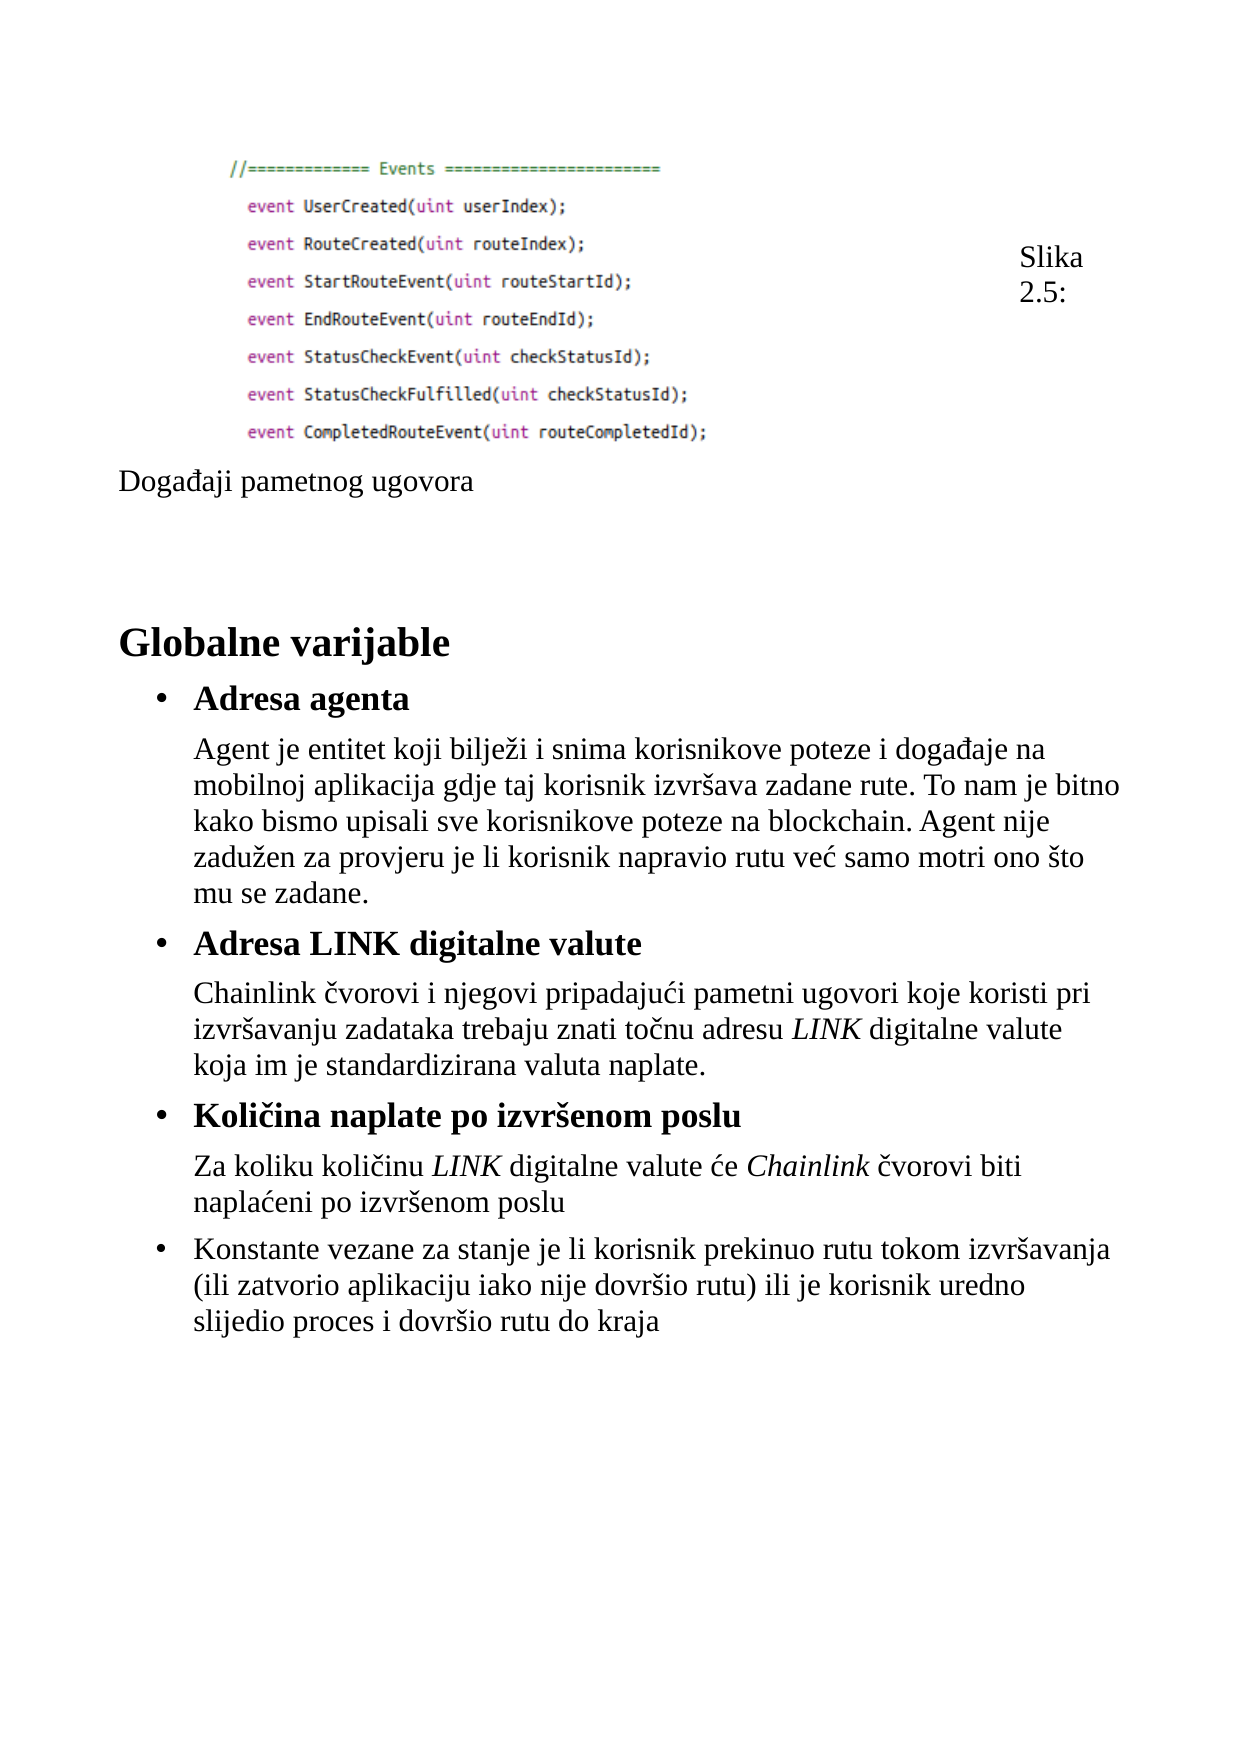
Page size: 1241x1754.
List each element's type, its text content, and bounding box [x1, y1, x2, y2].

list Za koliku količinu LINK digitalne valute će Chainlink čvorovi biti naplaćeni po izvršenom poslu [156, 1147, 1122, 1219]
list Agent je entitet koji bilježi i snima korisnikove poteze i događaje na mobilnoj aplikacija gdje taj korisnik izvršava zadane rute. To nam je bitno kako bismo upisali sve korisnikove poteze na blockchain. Agent nije zadužen za provjeru je li korisnik napravio rutu već samo motri ono što mu se zadane. [156, 730, 1122, 910]
picture [212, 142, 1019, 463]
list Adresa agenta [156, 677, 1122, 718]
text Globalne varijable [118, 618, 1122, 666]
list Chainlink čvorovi i njegovi pripadajući pametni ugovori koje koristi pri izvršavanju zadataka trebaju znati točnu adresu LINK digitalne valute koja im je standardizirana valuta naplate. [156, 974, 1122, 1082]
list Konstante vezane za stanje je li korisnik prekinuo rutu tokom izvršavanja (ili zatvorio aplikaciju iako nije dovršio rutu) ili je korisnik uredno slijedio proces i dovršio rutu do kraja [156, 1231, 1122, 1338]
list Količina naplate po izvršenom poslu [156, 1094, 1122, 1135]
list Adresa LINK digitalne valute [156, 922, 1122, 963]
text Slika 2.5: Događaji pametnog ugovora [118, 463, 1122, 498]
